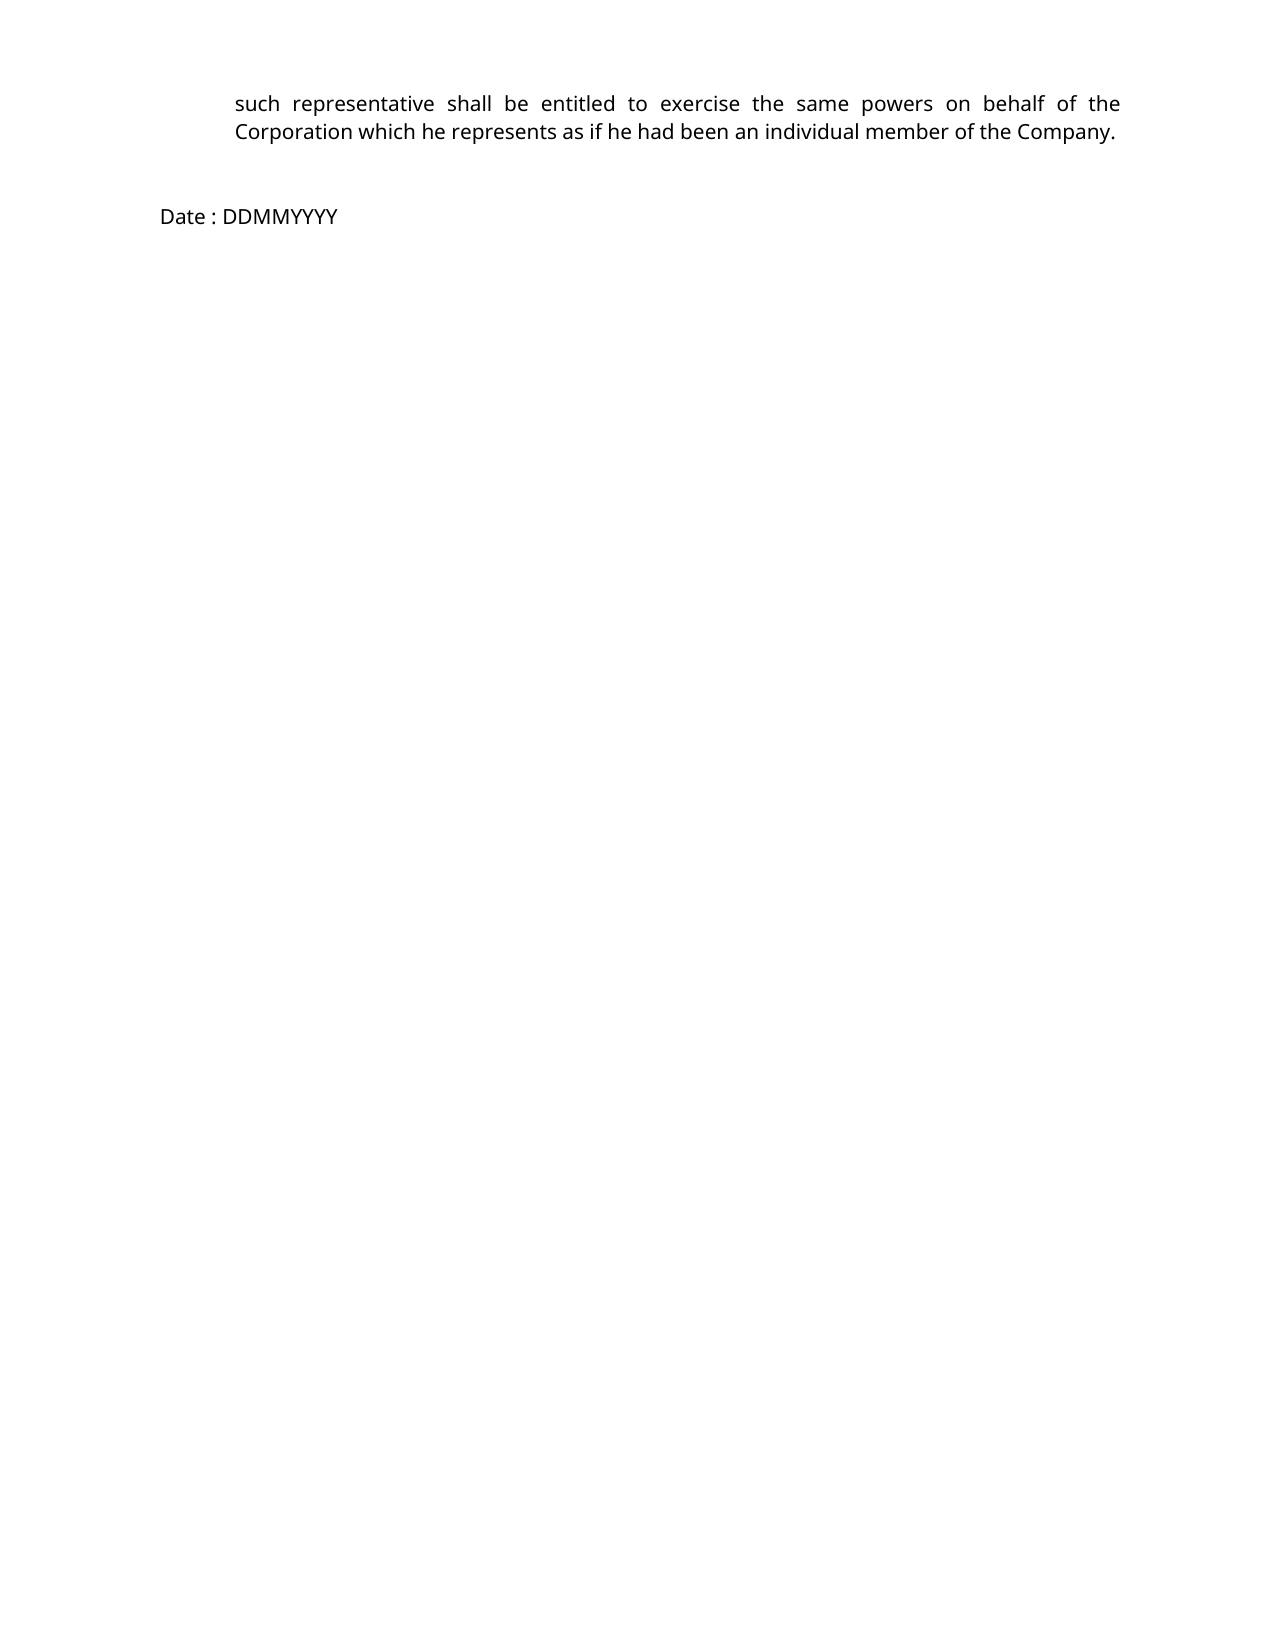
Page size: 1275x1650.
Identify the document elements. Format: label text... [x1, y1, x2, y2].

text Date : DDMMYYYY [159, 202, 1121, 231]
text such representative shall be entitled to exercise the same powers on behalf of the Corporation which he represents as if he had been an individual member of the Company. [234, 89, 1121, 146]
